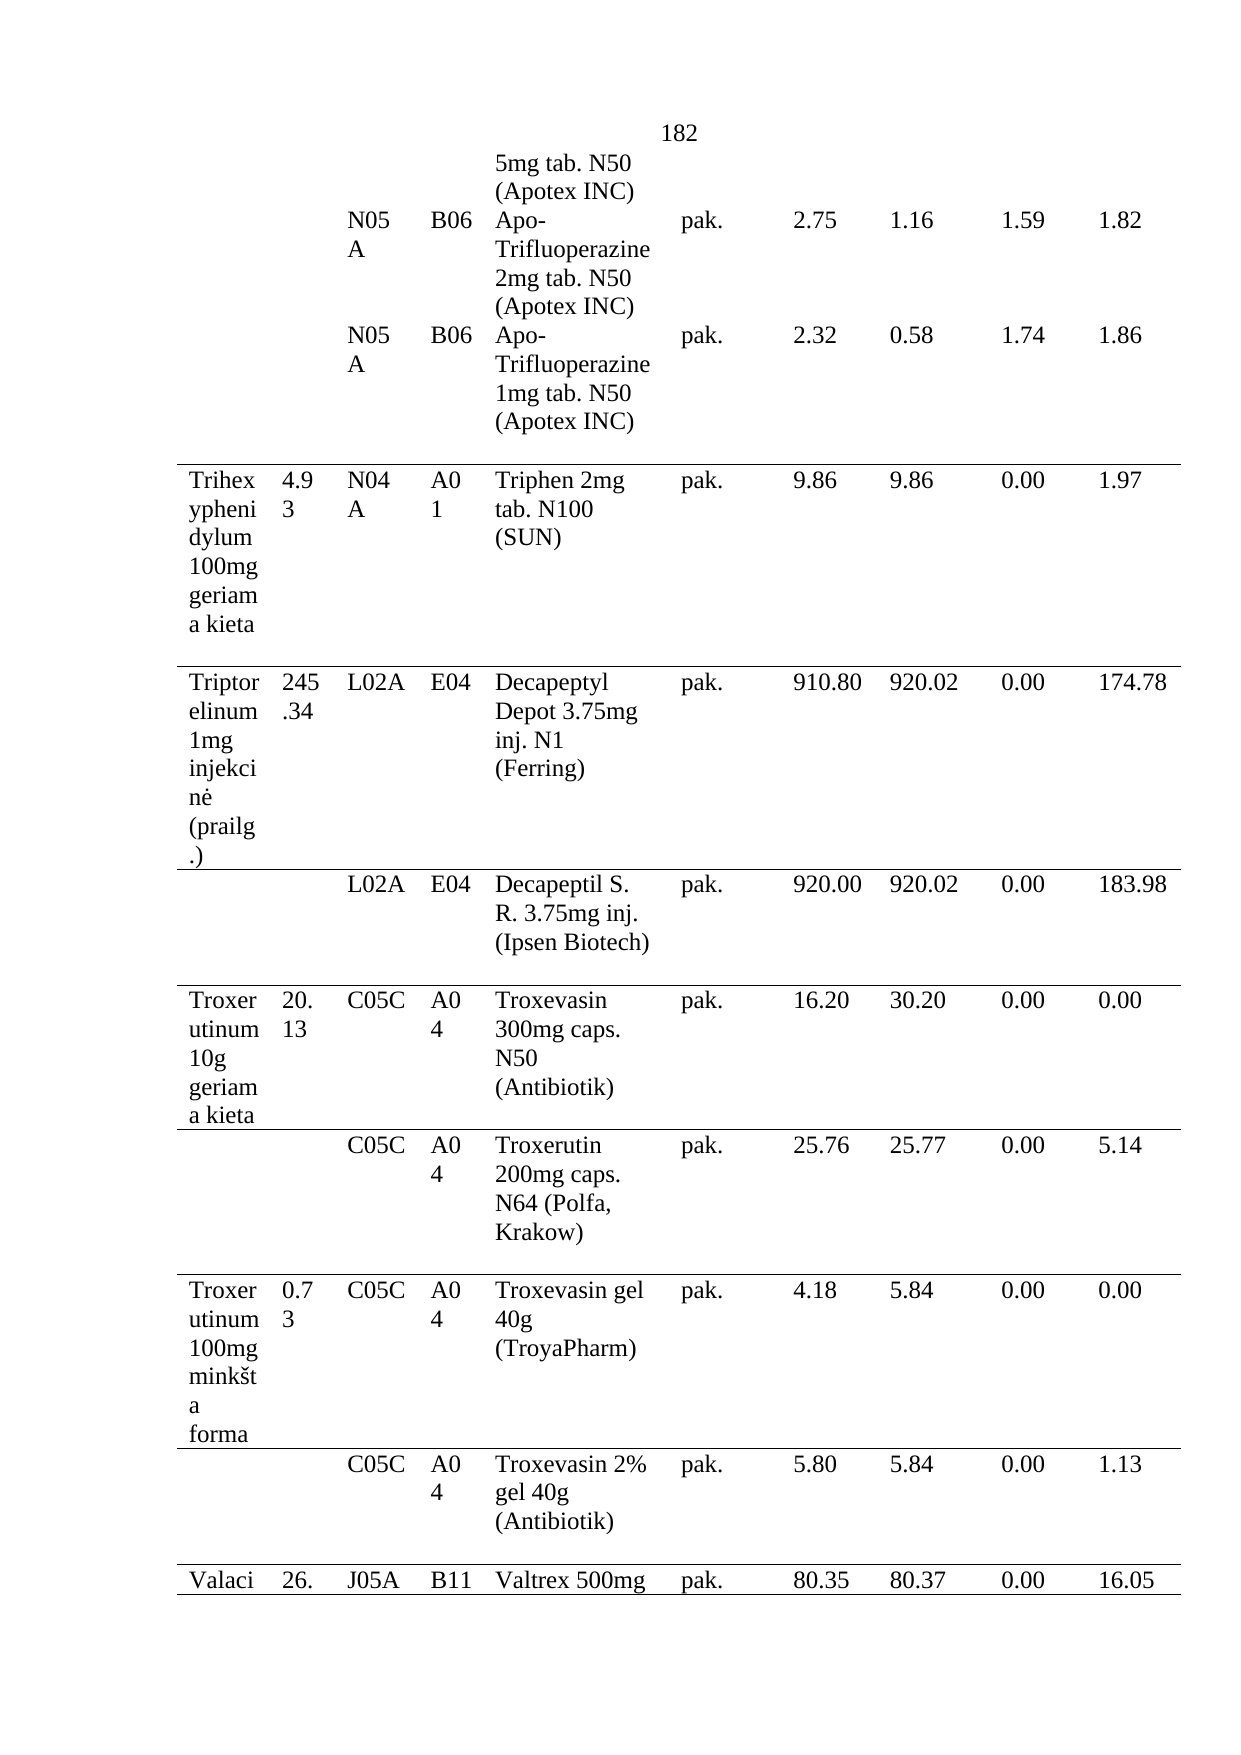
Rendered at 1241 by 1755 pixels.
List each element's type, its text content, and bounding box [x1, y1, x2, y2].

table_cell 245.34 [271, 667, 336, 868]
table_cell 2.75 [782, 205, 878, 320]
table_cell 1.59 [990, 205, 1087, 320]
table_cell [419, 638, 483, 666]
table_cell [271, 956, 336, 984]
table_cell [177, 205, 271, 320]
table_cell [878, 435, 990, 464]
table_cell [484, 435, 669, 464]
table_cell 0.58 [878, 320, 990, 435]
table_cell 25.77 [878, 1130, 990, 1245]
table_cell [419, 148, 483, 205]
table_cell [782, 956, 878, 984]
table_cell [782, 148, 878, 205]
table_cell [177, 148, 271, 205]
table_cell 26. [271, 1565, 336, 1593]
table_cell Troxevasin gel 40g (TroyaPharm) [484, 1275, 669, 1448]
table_cell [271, 1535, 336, 1564]
table_cell 0.00 [990, 1130, 1087, 1245]
table_cell C05C [336, 1275, 419, 1448]
table_cell 0.00 [990, 1565, 1087, 1593]
table_cell [419, 956, 483, 984]
table_cell pak. [670, 667, 782, 868]
table_cell J05A [336, 1565, 419, 1593]
table_cell [878, 1535, 990, 1564]
table_cell Decapeptil S. R. 3.75mg inj.(Ipsen Biotech) [484, 870, 669, 956]
table_cell Trihexyphenidylum 100mg geriama kieta [177, 465, 271, 637]
table_cell [1087, 1245, 1181, 1274]
table_cell 174.78 [1087, 667, 1181, 868]
table_cell [177, 320, 271, 435]
table_cell [670, 638, 782, 666]
table_cell B11 [419, 1565, 483, 1593]
table_cell [1087, 956, 1181, 984]
table_cell [670, 1245, 782, 1274]
table_cell pak. [670, 1565, 782, 1593]
table_cell [670, 956, 782, 984]
table_cell 910.80 [782, 667, 878, 868]
table_cell 1.97 [1087, 465, 1181, 637]
table_cell [336, 956, 419, 984]
table_cell [271, 870, 336, 956]
table_cell [336, 638, 419, 666]
table_cell Triphen 2mg tab. N100 (SUN) [484, 465, 669, 637]
table_cell pak. [670, 1449, 782, 1535]
table_cell [177, 870, 271, 956]
table_cell 9.86 [878, 465, 990, 637]
table_cell [990, 1535, 1087, 1564]
table_cell 0.00 [990, 465, 1087, 637]
table_cell Triptorelinum 1mg injekcinė (prailg.) [177, 667, 271, 868]
table_cell 920.00 [782, 870, 878, 956]
table_cell C05C [336, 986, 419, 1129]
table_cell [1087, 1535, 1181, 1564]
table_cell L02A [336, 667, 419, 868]
table_cell Apo-Trifluoperazine 2mg tab. N50 (Apotex INC) [484, 205, 669, 320]
table_cell 1.13 [1087, 1449, 1181, 1535]
table_cell N05A [336, 320, 419, 435]
table_cell [990, 1245, 1087, 1274]
table_cell [271, 205, 336, 320]
table_cell [990, 435, 1087, 464]
table_cell 80.35 [782, 1565, 878, 1593]
table_cell [271, 435, 336, 464]
table_cell N05A [336, 205, 419, 320]
table_cell Valaci [177, 1565, 271, 1593]
table_cell B06 [419, 205, 483, 320]
table_cell B06 [419, 320, 483, 435]
table_cell 920.02 [878, 870, 990, 956]
table_cell 920.02 [878, 667, 990, 868]
table_cell 25.76 [782, 1130, 878, 1245]
table_cell 0.00 [1087, 986, 1181, 1129]
table_cell [484, 1535, 669, 1564]
table_cell E04 [419, 667, 483, 868]
table_cell pak. [670, 465, 782, 637]
table_cell [336, 1535, 419, 1564]
table_cell [419, 1535, 483, 1564]
table_cell 183.98 [1087, 870, 1181, 956]
table_cell 0.73 [271, 1275, 336, 1448]
table_cell L02A [336, 870, 419, 956]
table_cell 0.00 [1087, 1275, 1181, 1448]
table_cell [177, 1535, 271, 1564]
table_cell 16.20 [782, 986, 878, 1129]
table_cell [1087, 148, 1181, 205]
table_cell [1087, 638, 1181, 666]
table_cell 16.05 [1087, 1565, 1181, 1593]
table_cell [782, 435, 878, 464]
table_cell 5mg tab. N50 (Apotex INC) [484, 148, 669, 205]
table_cell [177, 435, 271, 464]
table_cell A04 [419, 1130, 483, 1245]
table_cell [336, 435, 419, 464]
table_cell [419, 1245, 483, 1274]
table_cell [271, 1130, 336, 1245]
table_cell 9.86 [782, 465, 878, 637]
table_cell Valtrex 500mg [484, 1565, 669, 1593]
table_cell 1.82 [1087, 205, 1181, 320]
table_cell pak. [670, 1130, 782, 1245]
table_cell C05C [336, 1130, 419, 1245]
table_cell [878, 638, 990, 666]
table_cell pak. [670, 1275, 782, 1448]
table_cell E04 [419, 870, 483, 956]
table_cell [177, 956, 271, 984]
table_cell pak. [670, 320, 782, 435]
table_cell 1.86 [1087, 320, 1181, 435]
table_cell [484, 638, 669, 666]
table_cell [670, 1535, 782, 1564]
table_cell [271, 320, 336, 435]
table_cell 30.20 [878, 986, 990, 1129]
table_cell 5.84 [878, 1449, 990, 1535]
table_cell [336, 1245, 419, 1274]
table_cell Troxevasin 2% gel 40g (Antibiotik) [484, 1449, 669, 1535]
table_cell 0.00 [990, 1275, 1087, 1448]
table_cell 2.32 [782, 320, 878, 435]
table_cell 5.80 [782, 1449, 878, 1535]
table_cell [271, 638, 336, 666]
table_cell [670, 435, 782, 464]
table_cell 80.37 [878, 1565, 990, 1593]
table_cell [990, 956, 1087, 984]
table_cell [1087, 435, 1181, 464]
table_cell pak. [670, 870, 782, 956]
table_cell pak. [670, 205, 782, 320]
table_cell 20.13 [271, 986, 336, 1129]
table_cell [990, 638, 1087, 666]
table_cell [177, 1245, 271, 1274]
table_cell 0.00 [990, 986, 1087, 1129]
table_cell A04 [419, 1275, 483, 1448]
table_cell [271, 1449, 336, 1535]
table_cell [782, 1245, 878, 1274]
table_cell [484, 956, 669, 984]
table_cell 1.74 [990, 320, 1087, 435]
table_cell [878, 148, 990, 205]
table_cell Troxerutinum 100mg minkšta forma [177, 1275, 271, 1448]
table_cell A04 [419, 986, 483, 1129]
table_cell C05C [336, 1449, 419, 1535]
table_cell N04A [336, 465, 419, 637]
table_cell [484, 1245, 669, 1274]
table_cell Apo-Trifluoperazine 1mg tab. N50 (Apotex INC) [484, 320, 669, 435]
table_cell Troxevasin 300mg caps. N50 (Antibiotik) [484, 986, 669, 1129]
table_cell [336, 148, 419, 205]
table_cell Troxerutinum 10g geriama kieta [177, 986, 271, 1129]
table_cell 4.93 [271, 465, 336, 637]
table_cell [419, 435, 483, 464]
table_cell [990, 148, 1087, 205]
table_cell A04 [419, 1449, 483, 1535]
table_cell [878, 956, 990, 984]
table_cell 0.00 [990, 1449, 1087, 1535]
table_cell pak. [670, 986, 782, 1129]
table_cell Decapeptyl Depot 3.75mg inj. N1 (Ferring) [484, 667, 669, 868]
table_cell 0.00 [990, 870, 1087, 956]
table_cell Troxerutin 200mg caps. N64 (Polfa, Krakow) [484, 1130, 669, 1245]
table_cell 0.00 [990, 667, 1087, 868]
table_cell [878, 1245, 990, 1274]
table_cell [177, 638, 271, 666]
table_cell [177, 1449, 271, 1535]
table_cell [271, 1245, 336, 1274]
table_cell [782, 638, 878, 666]
table_cell [177, 1130, 271, 1245]
table_cell 1.16 [878, 205, 990, 320]
table_cell 4.18 [782, 1275, 878, 1448]
table_cell 5.14 [1087, 1130, 1181, 1245]
table_cell [271, 148, 336, 205]
table_cell 5.84 [878, 1275, 990, 1448]
table_cell [782, 1535, 878, 1564]
table_cell A01 [419, 465, 483, 637]
table_cell [670, 148, 782, 205]
